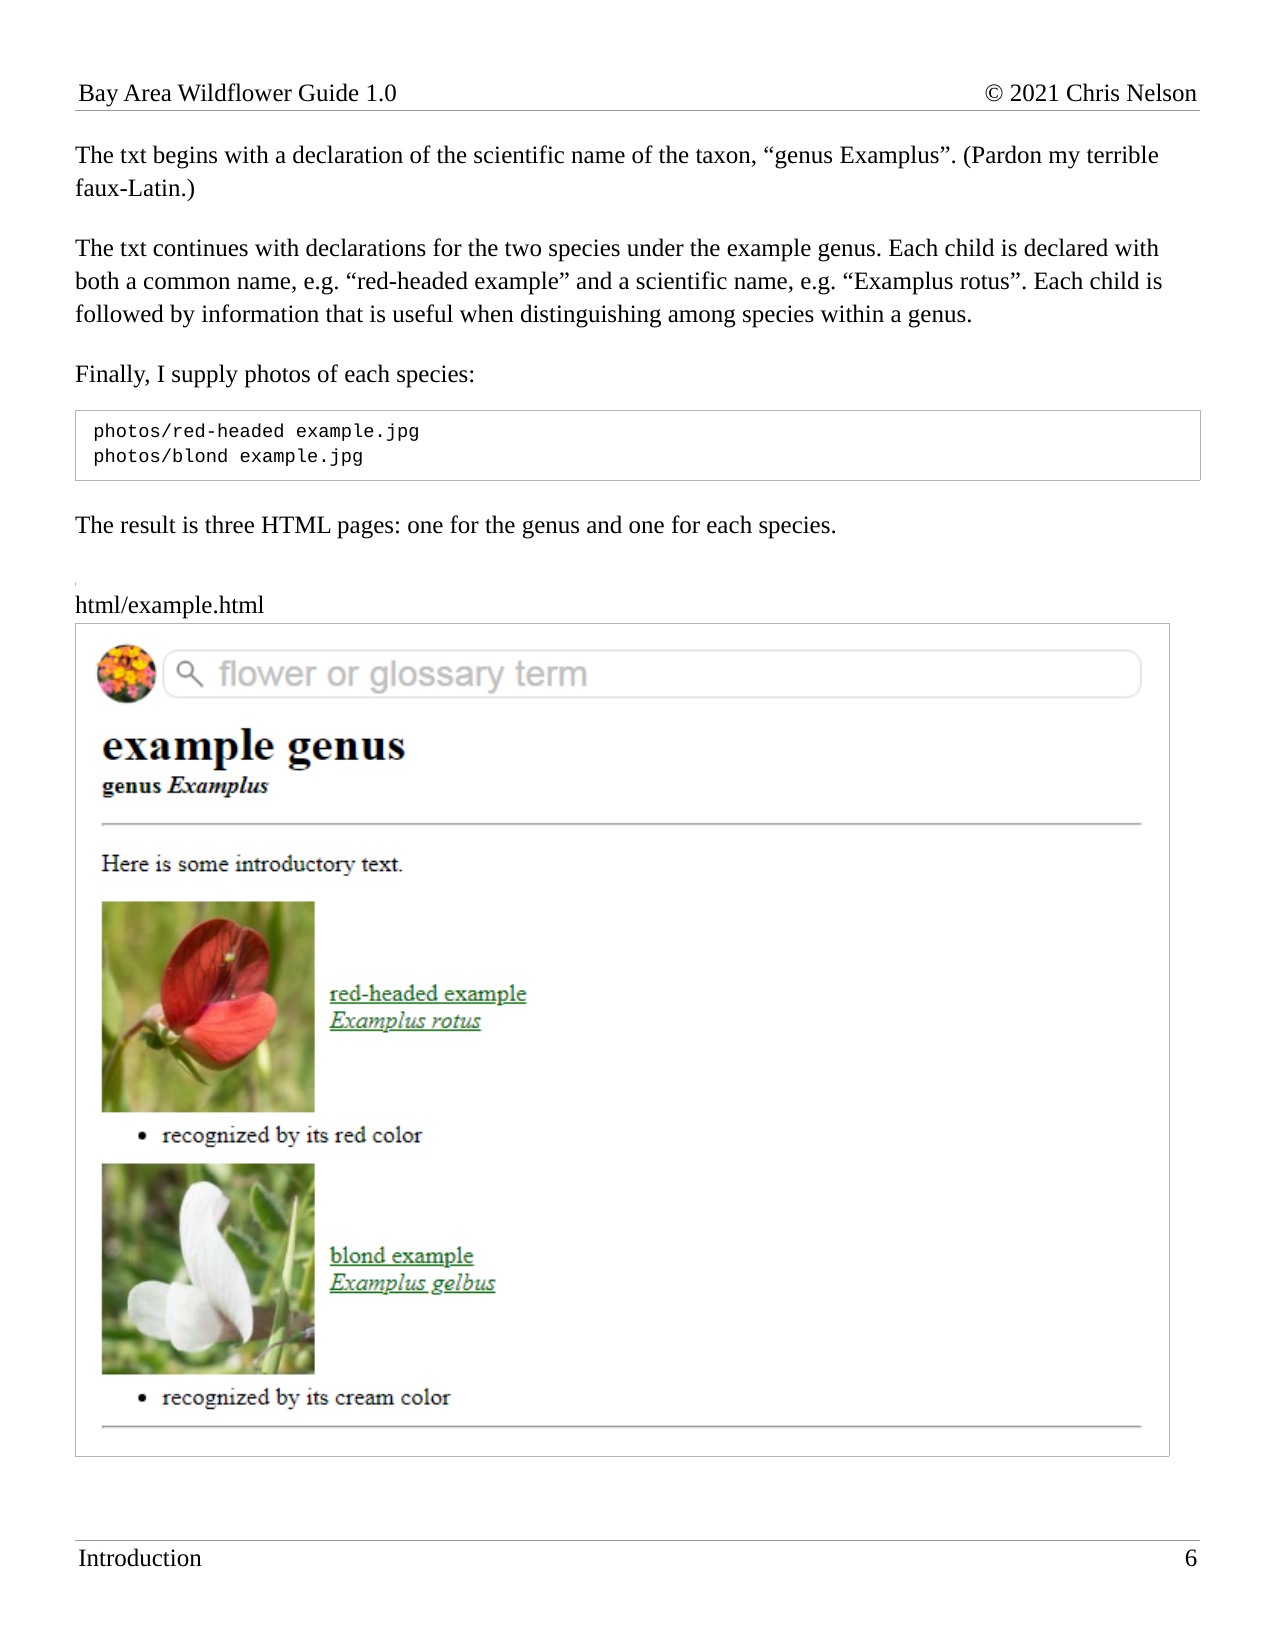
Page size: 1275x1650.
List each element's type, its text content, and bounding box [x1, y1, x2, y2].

text photos/red-headed example.jpg photos/blond example.jpg [76, 411, 1200, 480]
picture [90, 638, 1154, 1441]
text Finally, I supply photos of each species: [75, 359, 1200, 388]
text html/example.html [75, 570, 1200, 619]
text The txt continues with declarations for the two species under the example genus. Each child is declared with both a common name, e.g. “red-headed example” and a scientific name, e.g. “Examplus rotus”. Each child is followed by information that is useful when distinguishing among species within a genus. [75, 233, 1200, 328]
text The result is three HTML pages: one for the genus and one for each species. [75, 510, 1200, 539]
text The txt begins with a declaration of the scientific name of the taxon, “genus Examplus”. (Pardon my terrible faux-Latin.) [75, 140, 1200, 202]
